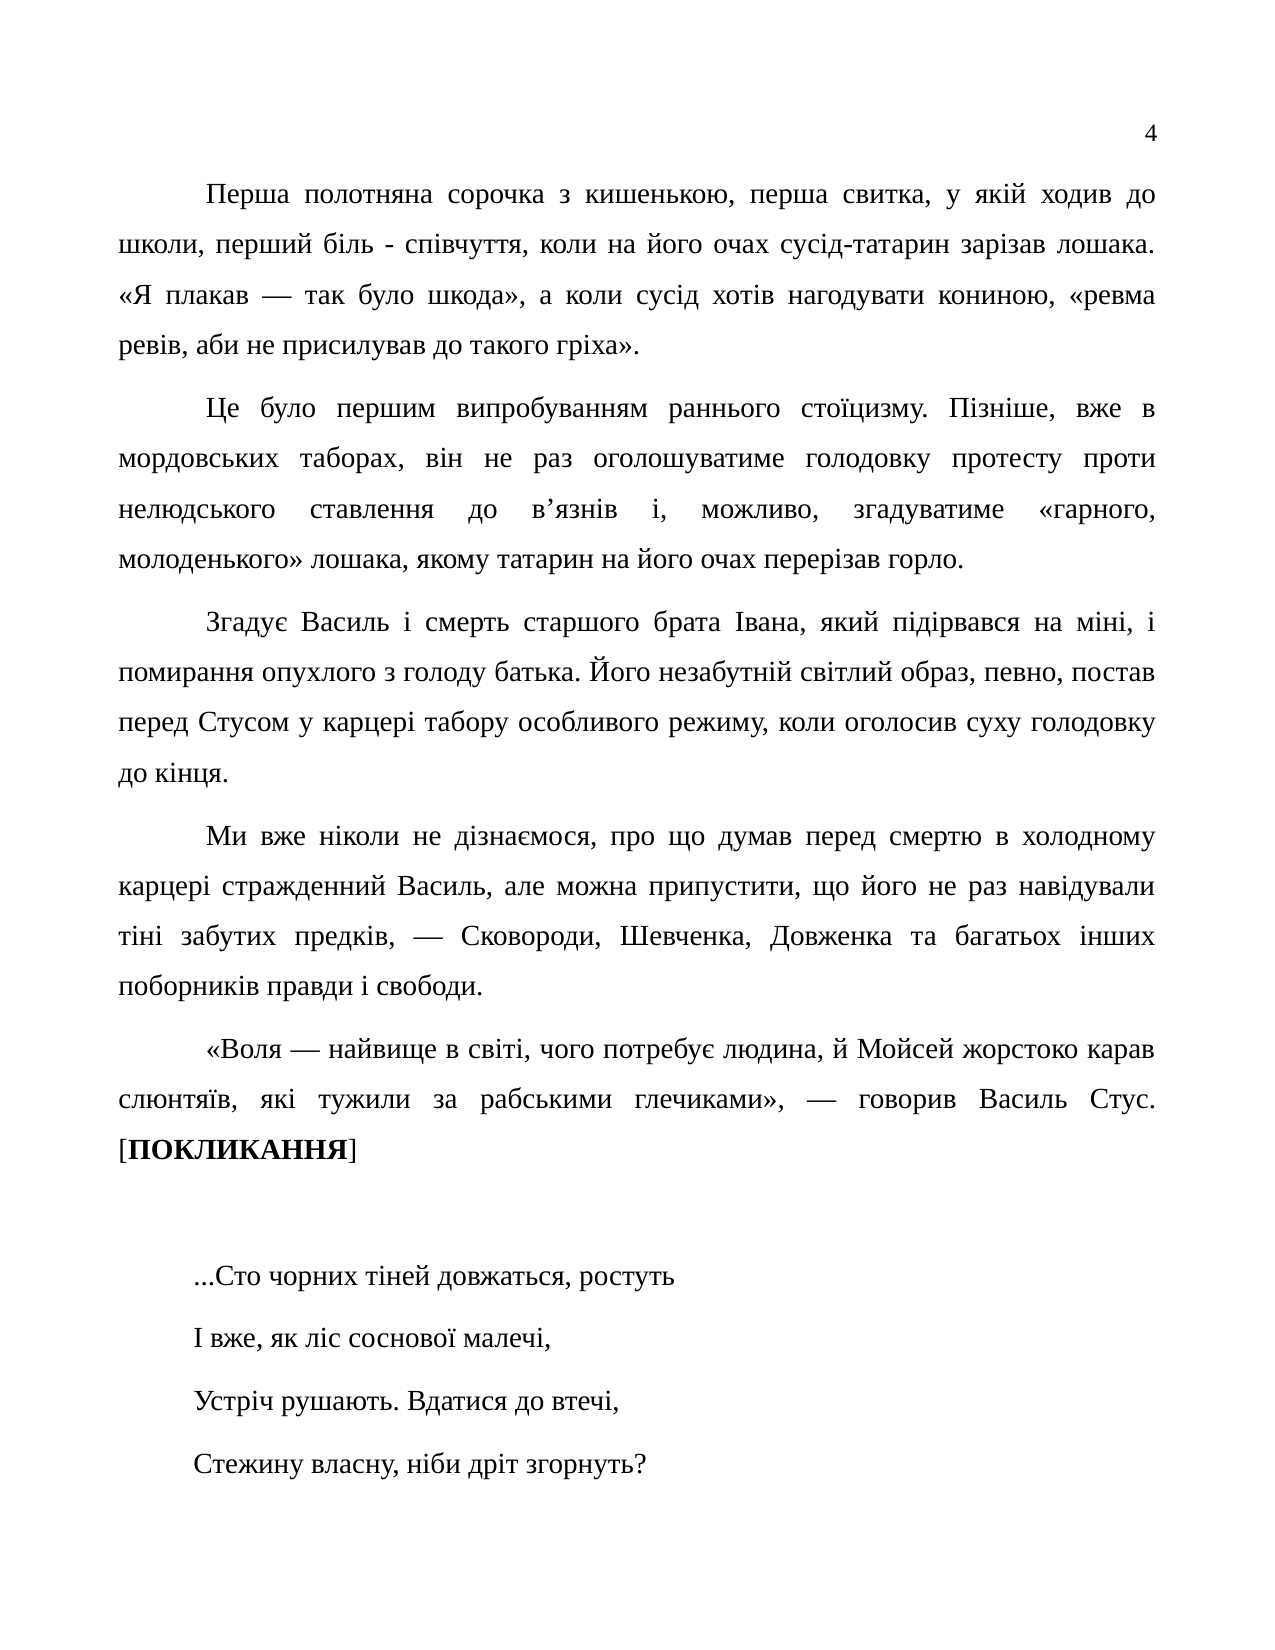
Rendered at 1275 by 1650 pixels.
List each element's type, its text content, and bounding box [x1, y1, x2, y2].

text Згадує Василь і смерть старшого брата Івана, який підірвався на міні, і помирання опухлого з голоду батька. Його незабутній світлий образ, певно, постав перед Стусом у карцері табору особливого режиму, коли оголосив суху голодовку до кінця. [118, 604, 1157, 788]
text Устріч рушають. Вдатися до втечі, [118, 1383, 1157, 1417]
text І вже, як ліс соснової малечі, [118, 1320, 1157, 1354]
text Це було першим випробуванням раннього стоїцизму. Пізніше, вже в мордовських таборах, він не раз оголошуватиме голодовку протесту проти нелюдського ставлення до в’язнів і, можливо, згадуватиме «гарного, молоденького» лошака, якому татарин на його очах перерізав горло. [118, 390, 1157, 574]
text «Воля — найвище в світі, чого потребує людина, й Мойсей жорстоко карав слюнтяїв, які тужили за рабськими глечиками», — говорив Василь Стус. [ПОКЛИКАННЯ] [118, 1031, 1157, 1166]
text ...Сто чорних тіней довжаться, ростуть [118, 1258, 1157, 1291]
text Ми вже ніколи не дізнаємося, про що думав перед смертю в холодному карцері стражденний Василь, але можна припустити, що його не раз навідували тіні забутих предків, — Сковороди, Шевченка, Довженка та багатьох інших поборників правди і свободи. [118, 818, 1157, 1002]
text Стежину власну, ніби дріт згорнуть? [118, 1446, 1157, 1479]
text Перша полотняна сорочка з кишенькою, перша свитка, у якій ходив до школи, перший біль - співчуття, коли на його очах сусід-татарин зарізав лошака. «Я плакав — так було шкода», а коли сусід хотів нагодувати кониною, «ревма ревів, аби не присилував до такого гріха». [118, 176, 1157, 361]
